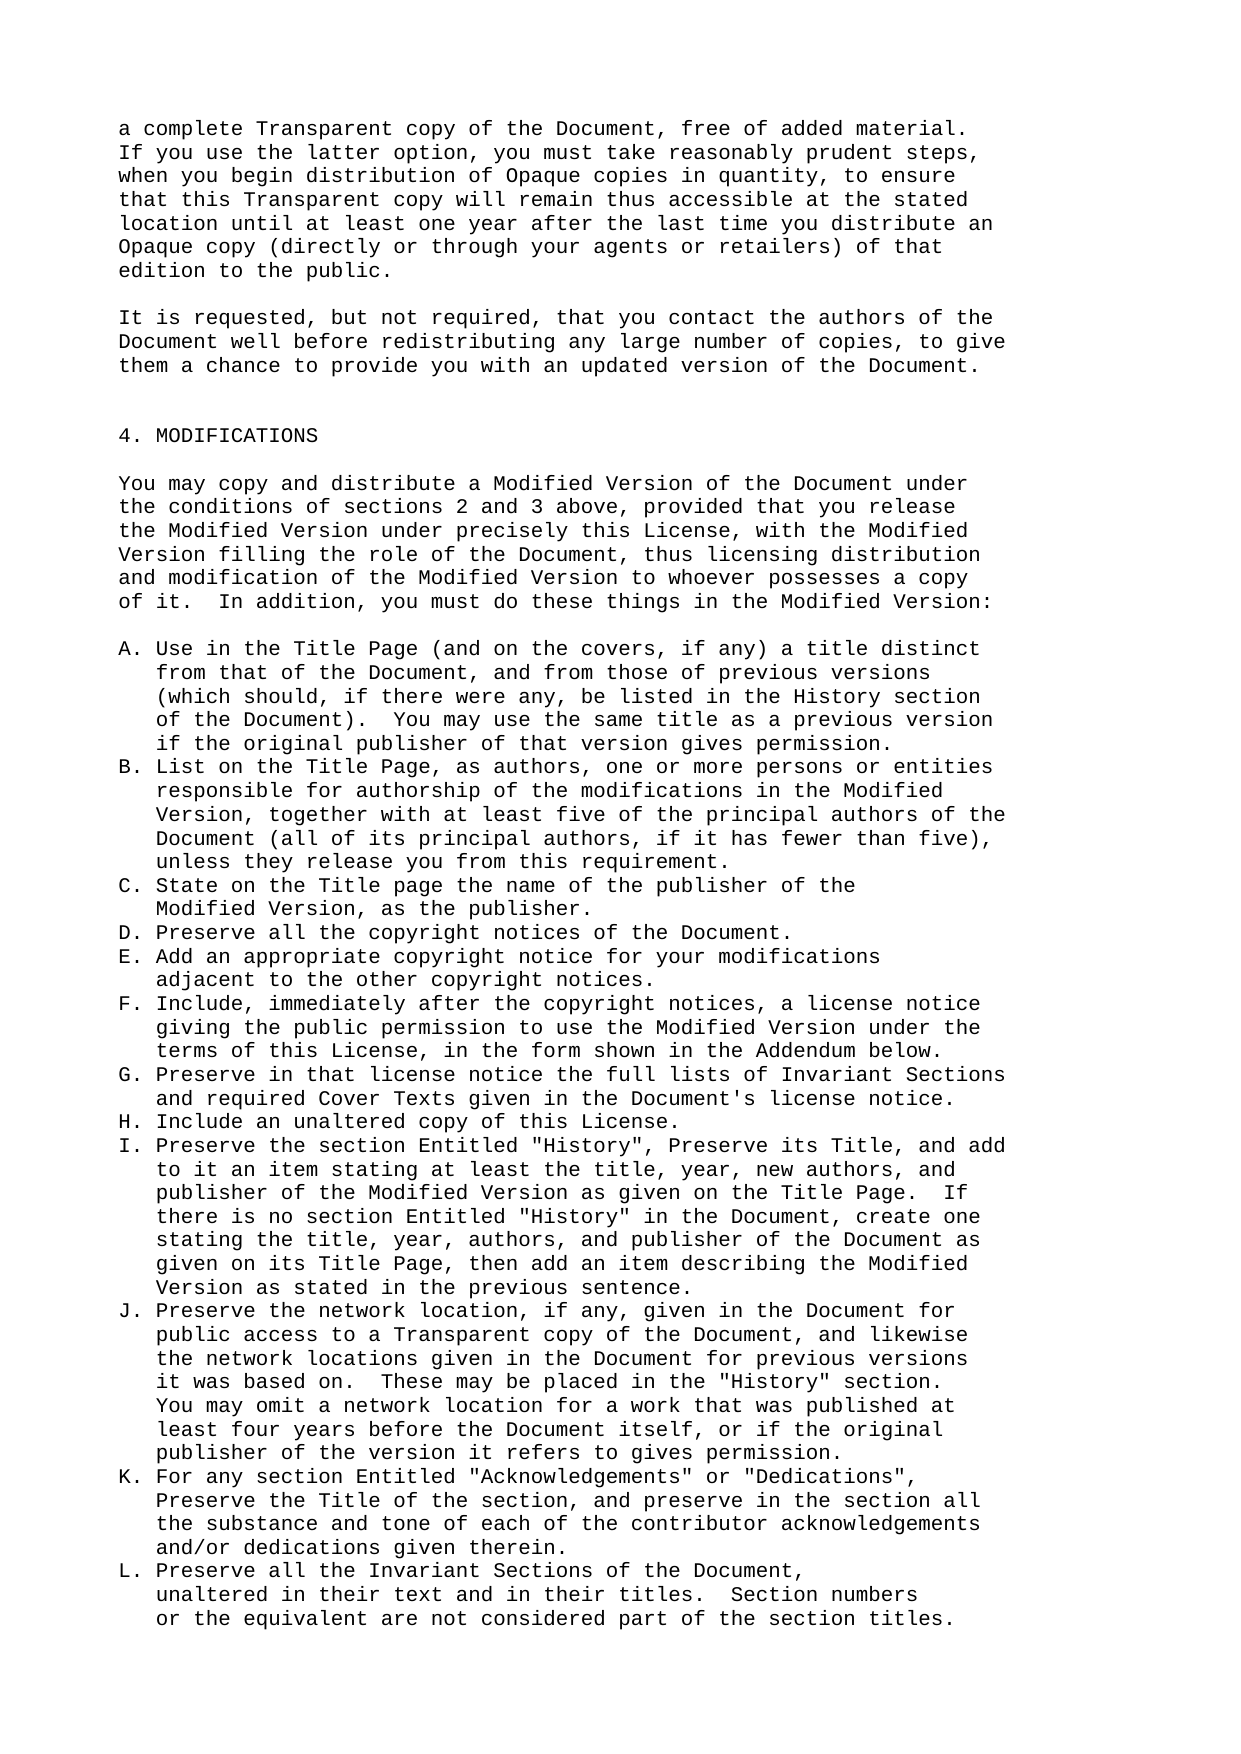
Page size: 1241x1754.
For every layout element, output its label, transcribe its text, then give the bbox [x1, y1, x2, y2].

text edition to the public. [118, 260, 1122, 284]
text least four years before the Document itself, or if the original [118, 1419, 1122, 1442]
text of the Document). You may use the same title as a previous version [118, 709, 1122, 733]
text You may omit a network location for a work that was published at [118, 1395, 1122, 1419]
text from that of the Document, and from those of previous versions [118, 662, 1122, 686]
text a complete Transparent copy of the Document, free of added material. [118, 118, 1122, 142]
text there is no section Entitled "History" in the Document, create one [118, 1206, 1122, 1229]
text D. Preserve all the copyright notices of the Document. [118, 922, 1122, 946]
text Version filling the role of the Document, thus licensing distribution [118, 544, 1122, 567]
text the Modified Version under precisely this License, with the Modified [118, 520, 1122, 544]
text F. Include, immediately after the copyright notices, a license notice [118, 993, 1122, 1017]
text C. State on the Title page the name of the publisher of the [118, 875, 1122, 898]
text or the equivalent are not considered part of the section titles. [118, 1608, 1122, 1631]
text I. Preserve the section Entitled "History", Preserve its Title, and add [118, 1135, 1122, 1158]
text Document (all of its principal authors, if it has fewer than five), [118, 827, 1122, 851]
text It is requested, but not required, that you contact the authors of the [118, 307, 1122, 331]
text K. For any section Entitled "Acknowledgements" or "Dedications", [118, 1466, 1122, 1489]
text them a chance to provide you with an updated version of the Document. [118, 354, 1122, 378]
text terms of this License, in the form shown in the Addendum below. [118, 1040, 1122, 1064]
text 4. MODIFICATIONS [118, 426, 1122, 449]
text Document well before redistributing any large number of copies, to give [118, 331, 1122, 354]
text J. Preserve the network location, if any, given in the Document for [118, 1300, 1122, 1324]
text the substance and tone of each of the contributor acknowledgements [118, 1513, 1122, 1537]
text it was based on. These may be placed in the "History" section. [118, 1371, 1122, 1395]
text unless they release you from this requirement. [118, 851, 1122, 875]
text G. Preserve in that license notice the full lists of Invariant Sections [118, 1064, 1122, 1088]
text the conditions of sections 2 and 3 above, provided that you release [118, 496, 1122, 520]
text L. Preserve all the Invariant Sections of the Document, [118, 1561, 1122, 1584]
text Version, together with at least five of the principal authors of the [118, 804, 1122, 827]
text Version as stated in the previous sentence. [118, 1277, 1122, 1300]
text that this Transparent copy will remain thus accessible at the stated [118, 189, 1122, 213]
text when you begin distribution of Opaque copies in quantity, to ensure [118, 165, 1122, 189]
text B. List on the Title Page, as authors, one or more persons or entities [118, 757, 1122, 780]
text giving the public permission to use the Modified Version under the [118, 1017, 1122, 1040]
text Opaque copy (directly or through your agents or retailers) of that [118, 236, 1122, 260]
text Preserve the Title of the section, and preserve in the section all [118, 1489, 1122, 1513]
text unaltered in their text and in their titles. Section numbers [118, 1584, 1122, 1608]
text publisher of the Modified Version as given on the Title Page. If [118, 1182, 1122, 1206]
text and/or dedications given therein. [118, 1537, 1122, 1561]
text to it an item stating at least the title, year, new authors, and [118, 1158, 1122, 1182]
text of it. In addition, you must do these things in the Modified Version: [118, 591, 1122, 615]
text the network locations given in the Document for previous versions [118, 1348, 1122, 1371]
text publisher of the version it refers to gives permission. [118, 1442, 1122, 1466]
text You may copy and distribute a Modified Version of the Document under [118, 473, 1122, 496]
text adjacent to the other copyright notices. [118, 969, 1122, 993]
text location until at least one year after the last time you distribute an [118, 213, 1122, 236]
text Modified Version, as the publisher. [118, 898, 1122, 922]
text H. Include an unaltered copy of this License. [118, 1111, 1122, 1135]
text given on its Title Page, then add an item describing the Modified [118, 1253, 1122, 1277]
text If you use the latter option, you must take reasonably prudent steps, [118, 142, 1122, 165]
text (which should, if there were any, be listed in the History section [118, 686, 1122, 709]
text stating the title, year, authors, and publisher of the Document as [118, 1229, 1122, 1253]
text public access to a Transparent copy of the Document, and likewise [118, 1324, 1122, 1348]
text A. Use in the Title Page (and on the covers, if any) a title distinct [118, 638, 1122, 662]
text and required Cover Texts given in the Document's license notice. [118, 1088, 1122, 1111]
text E. Add an appropriate copyright notice for your modifications [118, 946, 1122, 969]
text if the original publisher of that version gives permission. [118, 733, 1122, 757]
text responsible for authorship of the modifications in the Modified [118, 780, 1122, 804]
text and modification of the Modified Version to whoever possesses a copy [118, 567, 1122, 591]
